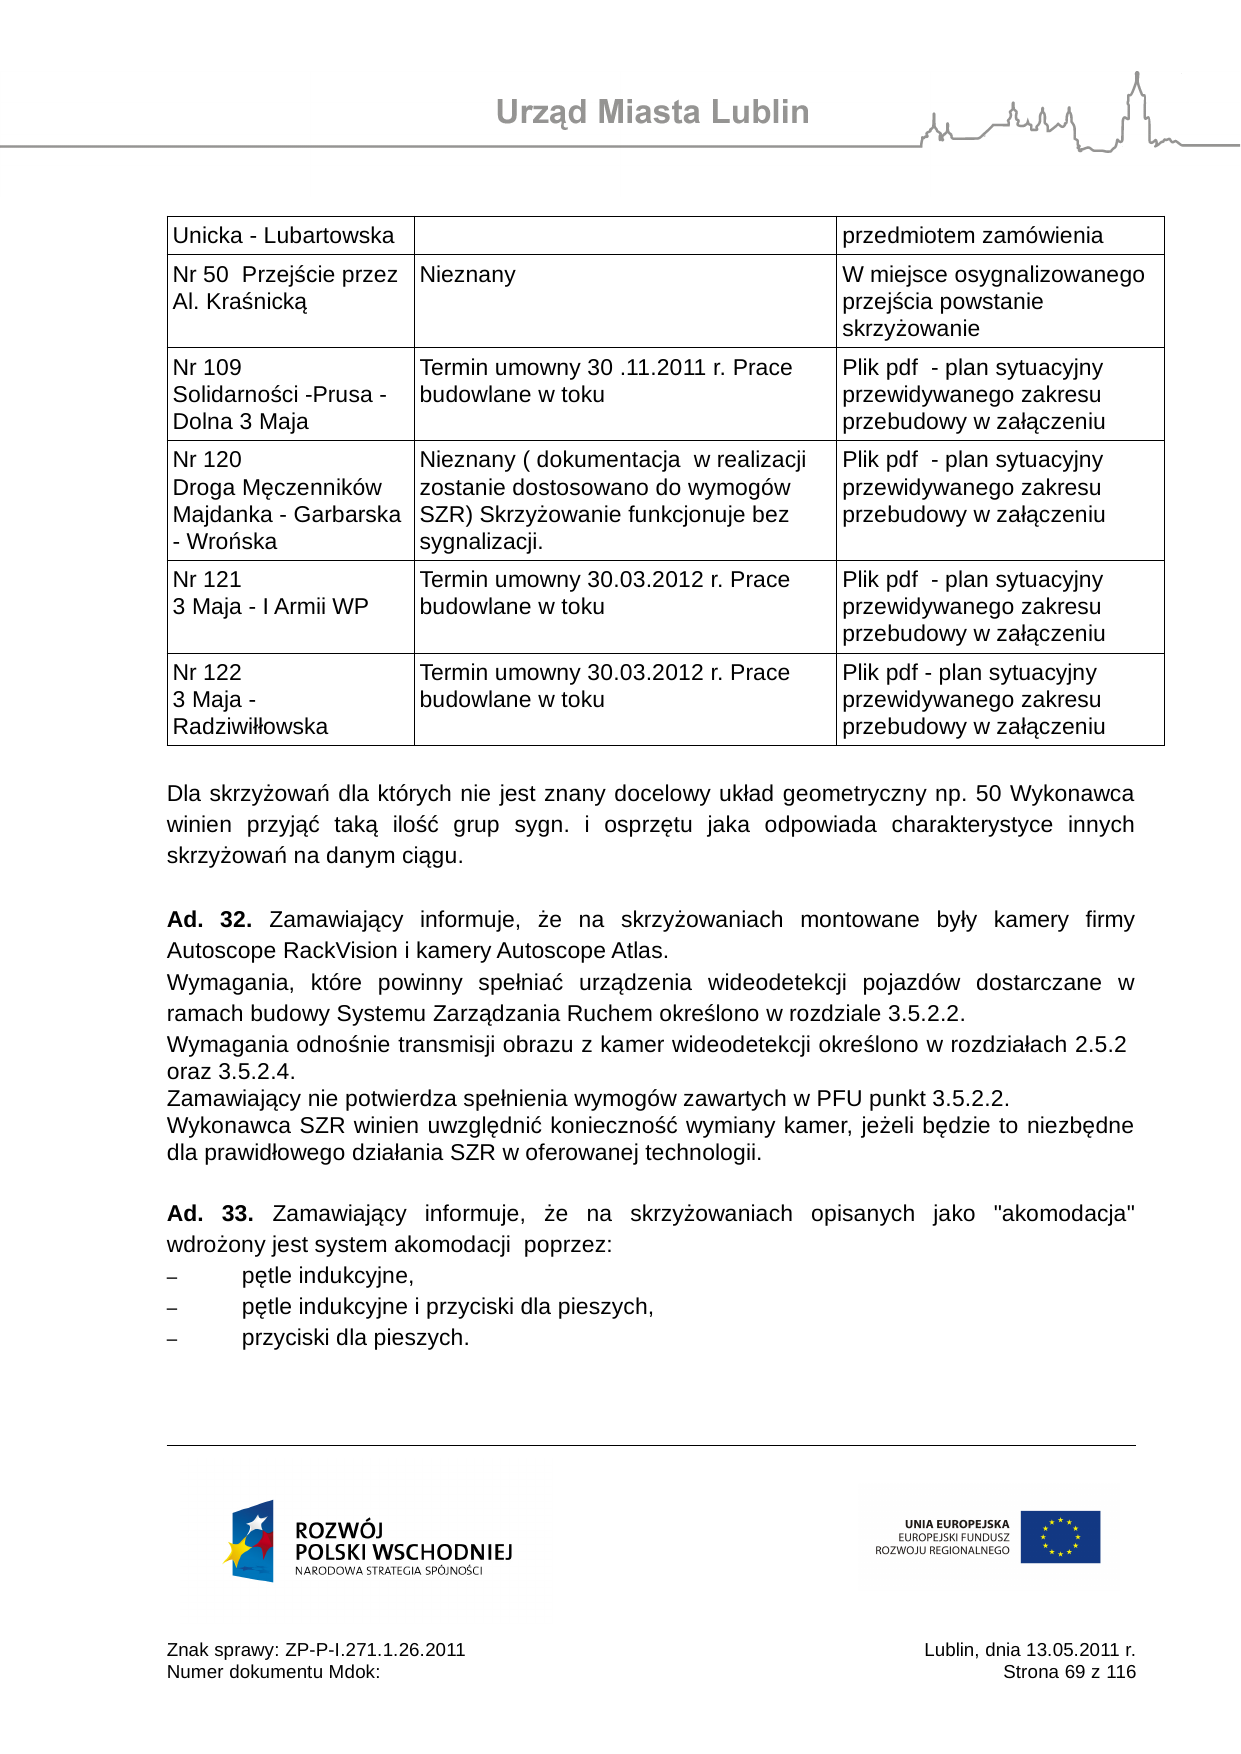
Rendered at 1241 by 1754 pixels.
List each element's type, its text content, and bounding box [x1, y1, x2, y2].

table_cell Plik pdf - plan sytuacyjny przewidywanego zakresu przebudowy w załączeniu [837, 654, 1164, 745]
list przyciski dla pieszych. [167, 1323, 1136, 1351]
table_cell przedmiotem zamówienia [837, 217, 1164, 254]
table_cell Termin umowny 30.03.2012 r. Prace budowlane w toku [415, 654, 836, 745]
table_cell Nieznany [415, 255, 836, 347]
text Wykonawca SZR winien uwzględnić konieczność wymiany kamer, jeżeli będzie to niezbędne dla prawidłowego działania SZR w oferowanej technologii. [167, 1111, 1136, 1166]
list pętle indukcyjne i przyciski dla pieszych, [167, 1292, 1136, 1319]
table_cell Nr 121 3 Maja - I Armii WP [168, 561, 414, 653]
text Ad. 33. Zamawiający informuje, że na skrzyżowaniach opisanych jako "akomodacja" wdrożony jest system akomodacji poprzez: [167, 1199, 1136, 1257]
table_cell Nr 122 3 Maja - Radziwiłłowska [168, 654, 414, 745]
picture [180, 1458, 553, 1624]
table_cell Nr 120 Droga Męczenników Majdanka - Garbarska - Wrońska [168, 441, 414, 560]
text Ad. 32. Zamawiający informuje, że na skrzyżowaniach montowane były kamery firmy Autoscope RackVision i kamery Autoscope Atlas. [167, 906, 1136, 964]
table_cell Plik pdf - plan sytuacyjny przewidywanego zakresu przebudowy w załączeniu [837, 348, 1164, 440]
table_cell Nr 109 Solidarności -Prusa -Dolna 3 Maja [168, 348, 414, 440]
table_cell Termin umowny 30.03.2012 r. Prace budowlane w toku [415, 561, 836, 653]
table_cell Nr 50 Przejście przez Al. Kraśnicką [168, 255, 414, 347]
table_cell Unicka - Lubartowska [168, 217, 414, 254]
text Dla skrzyżowań dla których nie jest znany docelowy układ geometryczny np. 50 Wykonawca winien przyjąć taką ilość grup sygn. i osprzętu jaka odpowiada charakterystyce innych skrzyżowań na danym ciągu. [167, 779, 1136, 868]
table_cell Plik pdf - plan sytuacyjny przewidywanego zakresu przebudowy w załączeniu [837, 561, 1164, 653]
list pętle indukcyjne, [167, 1261, 1136, 1288]
table_cell Termin umowny 30 .11.2011 r. Prace budowlane w toku [415, 348, 836, 440]
text Zamawiający nie potwierdza spełnienia wymogów zawartych w PFU punkt 3.5.2.2. [167, 1084, 1136, 1111]
text Wymagania, które powinny spełniać urządzenia wideodetekcji pojazdów dostarczane w ramach budowy Systemu Zarządzania Ruchem określono w rozdziale 3.5.2.2. [167, 968, 1136, 1026]
table_cell W miejsce osygnalizowanego przejścia powstanie skrzyżowanie [837, 255, 1164, 347]
picture [858, 1483, 1120, 1591]
table_cell Nieznany ( dokumentacja w realizacji zostanie dostosowano do wymogów SZR) Skrzyżowanie funkcjonuje bez sygnalizacji. [415, 441, 836, 560]
table_cell Plik pdf - plan sytuacyjny przewidywanego zakresu przebudowy w załączeniu [837, 441, 1164, 560]
table_cell --------------------- [415, 217, 836, 254]
picture [0, 71, 1241, 197]
text Wymagania odnośnie transmisji obrazu z kamer wideodetekcji określono w rozdziałach 2.5.2 oraz 3.5.2.4. [167, 1030, 1136, 1084]
